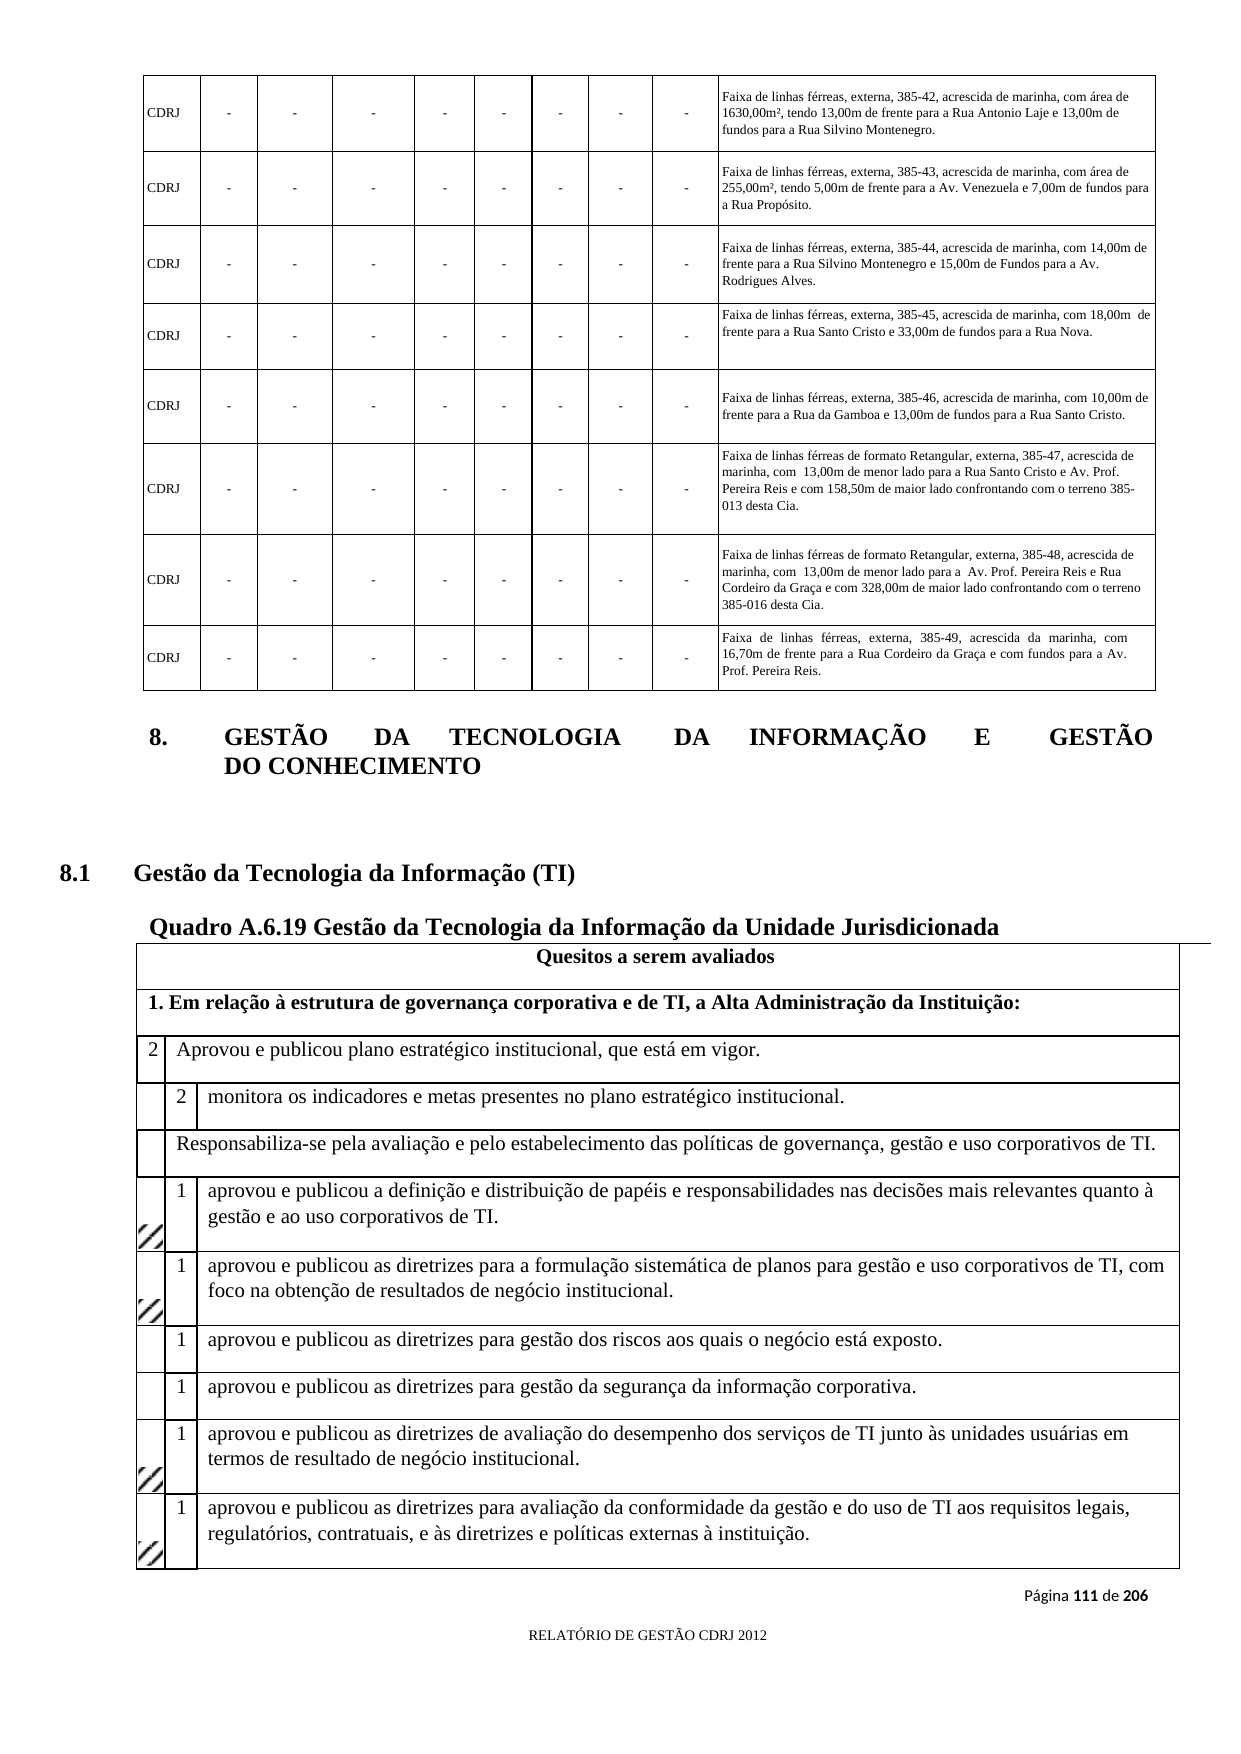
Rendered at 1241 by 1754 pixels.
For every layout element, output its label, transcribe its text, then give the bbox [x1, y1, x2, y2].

table_cell 2 [166, 1084, 196, 1128]
table_cell - [589, 152, 652, 225]
table_cell - [415, 226, 474, 303]
table_cell - [258, 226, 332, 303]
table_cell - [475, 304, 531, 368]
table_cell - [653, 370, 718, 443]
table_cell CDRJ [144, 226, 200, 303]
table_cell aprovou e publicou as diretrizes para avaliação da conformidade da gestão e do uso de TI aos requisitos legais, regulatórios, contratuais, e às diretrizes e políticas externas à instituição. [198, 1494, 1179, 1568]
table_cell 1 [166, 1374, 196, 1418]
table_cell aprovou e publicou as diretrizes para gestão da segurança da informação corporativa. [198, 1373, 1179, 1418]
table_cell - [258, 626, 332, 690]
table_cell aprovou e publicou as diretrizes para gestão dos riscos aos quais o negócio está exposto. [198, 1326, 1179, 1372]
table_cell CDRJ [144, 370, 200, 443]
table_cell - [653, 76, 718, 151]
table_cell Faixa de linhas férreas, externa, 385-43, acrescida de marinha, com área de 255,00m², tendo 5,00m de frente para a Av. Venezuela e 7,00m de fundos para a Rua Propósito. [719, 152, 1155, 225]
table_cell Faixa de linhas férreas, externa, 385-44, acrescida de marinha, com 14,00m de frente para a Rua Silvino Montenegro e 15,00m de Fundos para a Av. Rodrigues Alves. [719, 226, 1155, 303]
table_cell - [258, 76, 332, 151]
table_cell - [653, 152, 718, 225]
table_cell CDRJ [144, 152, 200, 225]
table_cell - [475, 370, 531, 443]
table_cell - [258, 535, 332, 625]
table_cell - [589, 304, 652, 368]
table_cell Faixa de linhas férreas de formato Retangular, externa, 385-48, acrescida de marinha, com 13,00m de menor lado para a Av. Prof. Pereira Reis e Rua Cordeiro da Graça e com 328,00m de maior lado confrontando com o terreno 385-016 desta Cia. [719, 535, 1155, 625]
table_cell - [589, 226, 652, 303]
table_cell [137, 1373, 164, 1418]
table_cell Faixa de linhas férreas, externa, 385-46, acrescida de marinha, com 10,00m de frente para a Rua da Gamboa e 13,00m de fundos para a Rua Santo Cristo. [719, 370, 1155, 443]
table_cell - [201, 626, 257, 690]
table_cell [137, 1221, 164, 1251]
table_cell [137, 1178, 164, 1221]
table_cell - [415, 370, 474, 443]
table_cell Faixa de linhas férreas, externa, 385-45, acrescida de marinha, com 18,00m de frente para a Rua Santo Cristo e 33,00m de fundos para a Rua Nova. [719, 304, 1155, 368]
table_cell - [201, 370, 257, 443]
table_cell [137, 1420, 164, 1464]
table_cell [138, 1131, 164, 1176]
table_cell - [533, 370, 588, 443]
table_cell 1 [166, 1327, 196, 1372]
table_cell - [201, 535, 257, 625]
table_cell - [333, 535, 414, 625]
list GESTÃO DA TECNOLOGIA DA INFORMAÇÃO E GESTÃO DO CONHECIMENTO [149, 722, 1156, 780]
table_cell [137, 1326, 164, 1372]
table_cell - [589, 444, 652, 534]
table_cell Responsabiliza-se pela avaliação e pelo estabelecimento das políticas de governança, gestão e uso corporativos de TI. [166, 1131, 1179, 1176]
table_cell Aprovou e publicou plano estratégico institucional, que está em vigor. [166, 1037, 1179, 1082]
table_cell - [201, 444, 257, 534]
table_cell Faixa de linhas férreas de formato Retangular, externa, 385-47, acrescida de marinha, com 13,00m de menor lado para a Rua Santo Cristo e Av. Prof. Pereira Reis e com 158,50m de maior lado confrontando com o terreno 385-013 desta Cia. [719, 444, 1155, 534]
table_cell - [589, 76, 652, 151]
table_cell - [201, 304, 257, 368]
table_cell - [333, 76, 414, 151]
table_cell - [653, 226, 718, 303]
table_cell 1 [166, 1495, 196, 1568]
table_cell - [475, 152, 531, 225]
table_cell Faixa de linhas férreas, externa, 385-49, acrescida da marinha, com 16,70m de frente para a Rua Cordeiro da Graça e com fundos para a Av. Prof. Pereira Reis. [719, 626, 1155, 690]
table_cell - [533, 444, 588, 534]
table_cell - [589, 626, 652, 690]
table_cell - [533, 304, 588, 368]
table_cell - [475, 76, 531, 151]
table_cell - [333, 226, 414, 303]
table_cell - [653, 444, 718, 534]
table_cell 1 [166, 1253, 196, 1325]
table_cell - [533, 76, 588, 151]
table_cell aprovou e publicou as diretrizes de avaliação do desempenho dos serviços de TI junto às unidades usuárias em termos de resultado de negócio institucional. [198, 1420, 1179, 1493]
table_cell 1 [166, 1178, 196, 1251]
table_cell - [589, 535, 652, 625]
table_cell [137, 1494, 164, 1539]
table_cell 1 [166, 1421, 196, 1493]
table_cell - [475, 226, 531, 303]
table_cell - [475, 535, 531, 625]
table_cell - [653, 304, 718, 368]
table_cell 1. Em relação à estrutura de governança corporativa e de TI, a Alta Administração da Instituição: [137, 990, 1179, 1035]
table_cell - [533, 226, 588, 303]
text Quadro A.6.19 Gestão da Tecnologia da Informação da Unidade Jurisdicionada [149, 912, 1156, 941]
table_cell - [415, 535, 474, 625]
table_cell - [201, 152, 257, 225]
table_cell - [653, 626, 718, 690]
table_cell CDRJ [144, 444, 200, 534]
table_cell - [415, 444, 474, 534]
table_cell CDRJ [144, 626, 200, 690]
table_cell - [333, 444, 414, 534]
table_cell - [333, 304, 414, 368]
table_cell [137, 1296, 164, 1325]
table_cell - [415, 304, 474, 368]
table_cell Faixa de linhas férreas, externa, 385-42, acrescida de marinha, com área de 1630,00m², tendo 13,00m de frente para a Rua Antonio Laje e 13,00m de fundos para a Rua Silvino Montenegro. [719, 76, 1155, 151]
table_cell - [533, 626, 588, 690]
table_cell [137, 1252, 164, 1296]
table_cell - [201, 76, 257, 151]
table_cell - [533, 152, 588, 225]
table_cell - [415, 626, 474, 690]
table_cell - [333, 626, 414, 690]
table_cell monitora os indicadores e metas presentes no plano estratégico institucional. [198, 1084, 1179, 1128]
table_cell CDRJ [144, 535, 200, 625]
table_cell aprovou e publicou as diretrizes para a formulação sistemática de planos para gestão e uso corporativos de TI, com foco na obtenção de resultados de negócio institucional. [198, 1252, 1179, 1325]
table_cell - [258, 152, 332, 225]
table_cell CDRJ [144, 76, 200, 151]
table_cell - [589, 370, 652, 443]
table_cell 2 [138, 1037, 164, 1082]
table_header [1180, 944, 1211, 1568]
table_cell - [258, 444, 332, 534]
table_cell - [201, 226, 257, 303]
table_cell CDRJ [144, 304, 200, 368]
table_cell - [475, 444, 531, 534]
table_cell - [333, 370, 414, 443]
table_cell aprovou e publicou a definição e distribuição de papéis e responsabilidades nas decisões mais relevantes quanto à gestão e ao uso corporativos de TI. [198, 1178, 1179, 1251]
table_cell - [333, 152, 414, 225]
table_cell - [533, 535, 588, 625]
table_cell [137, 1084, 164, 1128]
table_cell - [258, 370, 332, 443]
list Gestão da Tecnologia da Informação (TI) [59, 858, 1156, 887]
table_cell - [653, 535, 718, 625]
table_cell - [415, 152, 474, 225]
table_header Quesitos a serem avaliados [137, 944, 1179, 988]
table_cell - [475, 626, 531, 690]
table_cell - [415, 76, 474, 151]
table_cell - [258, 304, 332, 368]
